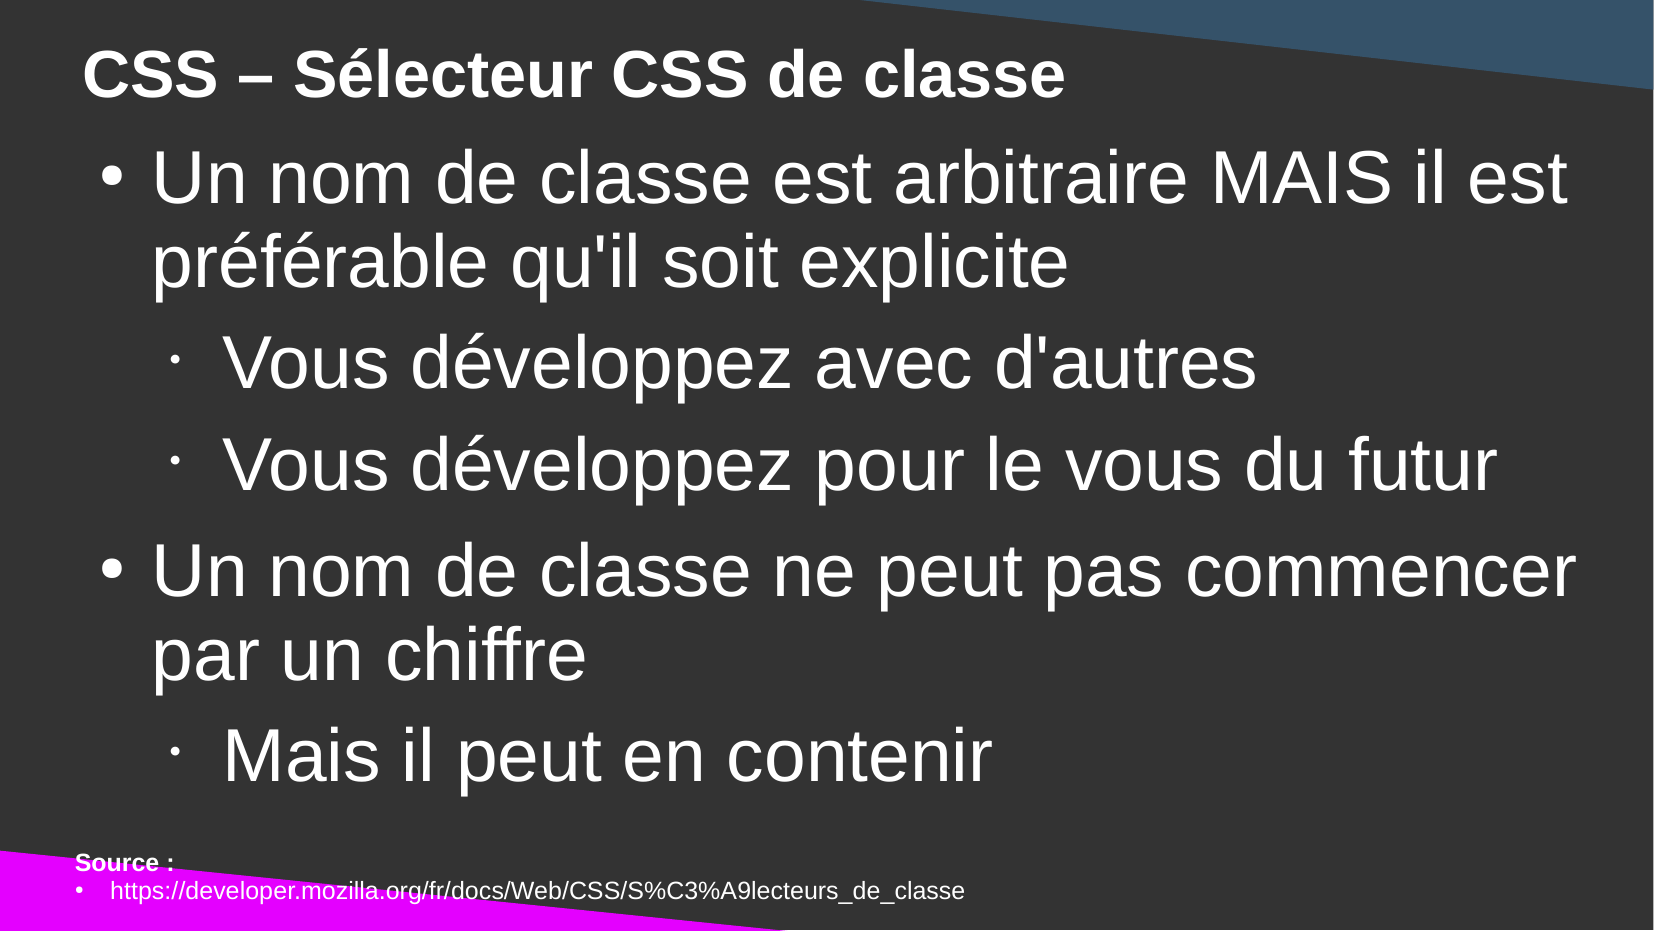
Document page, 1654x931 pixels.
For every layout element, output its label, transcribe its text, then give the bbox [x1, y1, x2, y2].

text_box [859, 0, 1654, 90]
text_box [0, 850, 788, 931]
text_box Source : https://developer.mozilla.org/fr/docs/Web/CSS/S%C3%A9lecteurs_de_classe [60, 841, 1546, 913]
list Un nom de classe est arbitraire MAIS il est préférable qu'il soit explicite Vous développez avec d'autres Vous développez pour le vous du futur Un nom de classe ne peut pas commencer par un chiffre Mais il peut en contenir [80, 135, 1605, 815]
title CSS – Sélecteur CSS de classe [82, 37, 1571, 114]
